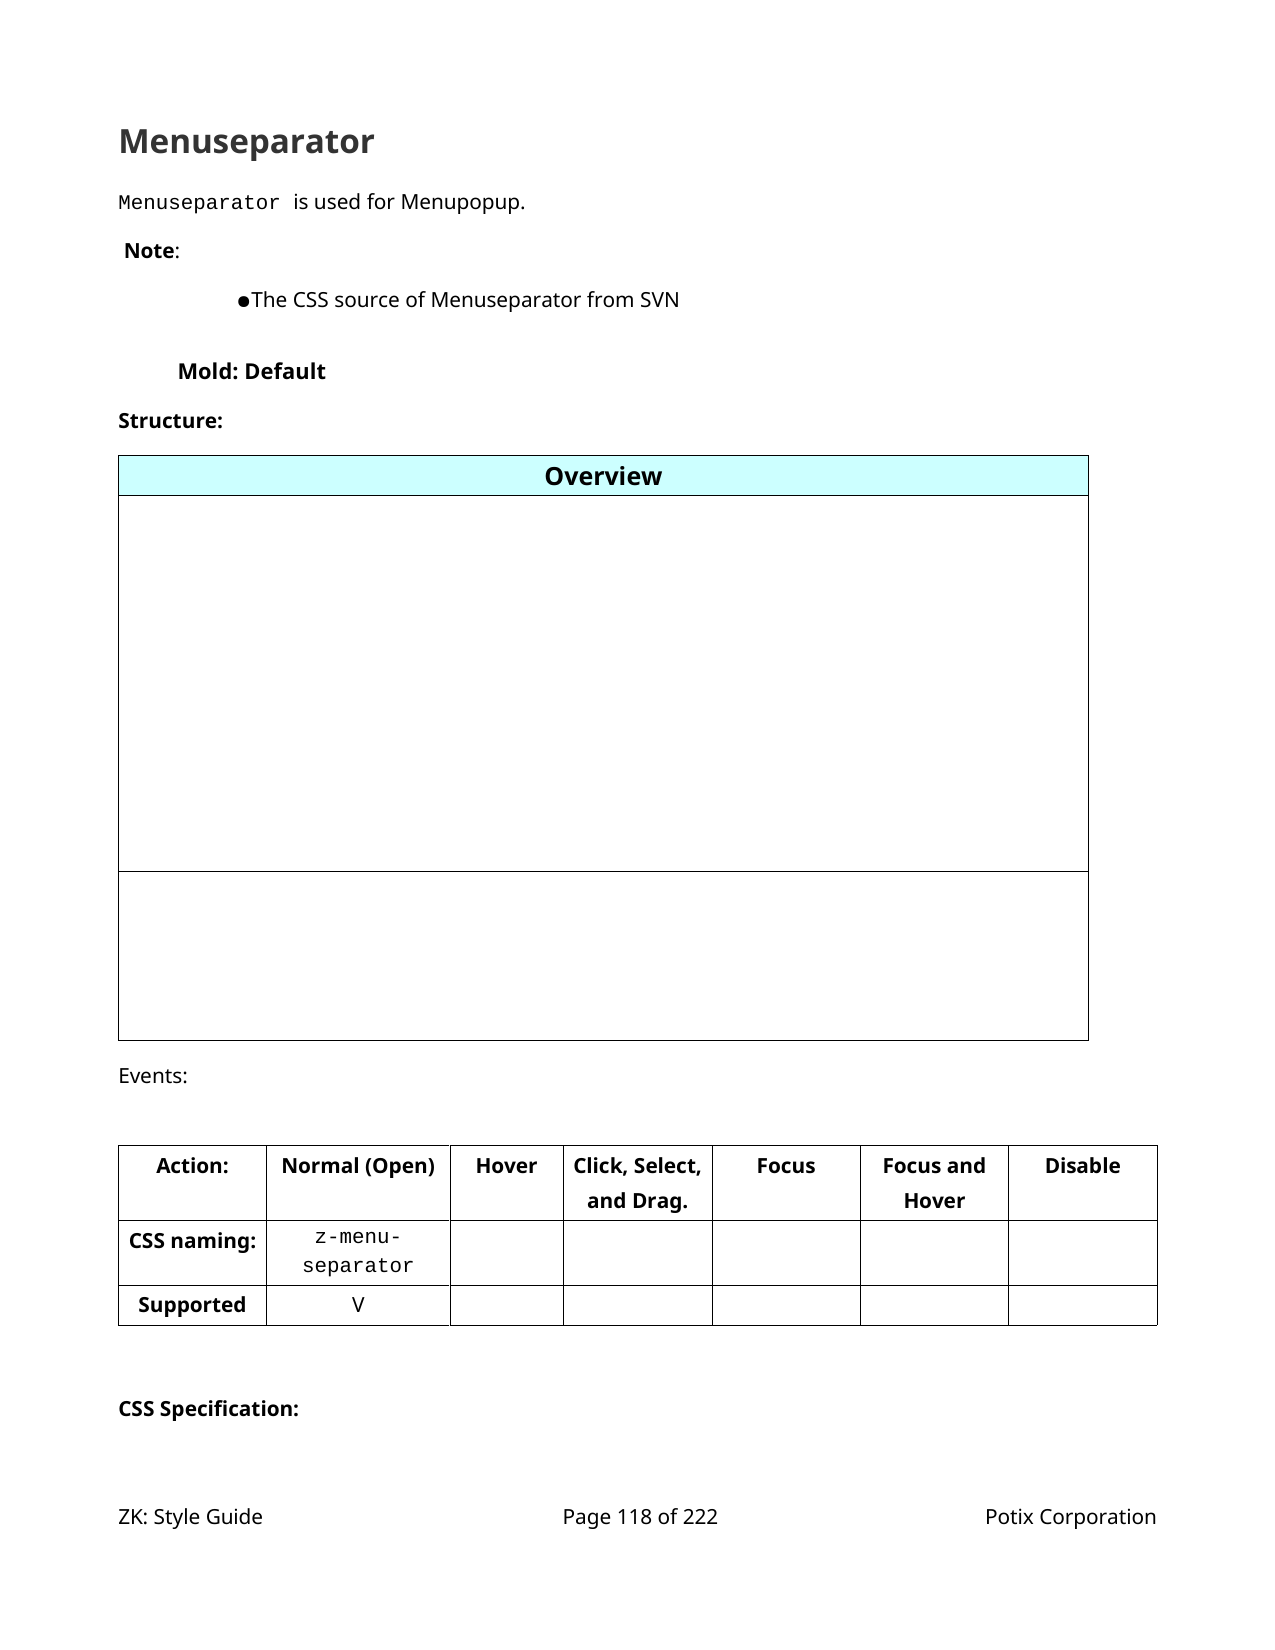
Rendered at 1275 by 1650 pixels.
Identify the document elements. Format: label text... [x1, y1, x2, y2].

table_cell [713, 1286, 860, 1325]
table_cell [1009, 1221, 1157, 1285]
table_header Click, Select, and Drag. [564, 1146, 712, 1220]
table_cell [119, 872, 1088, 1040]
table_header Normal (Open) [267, 1146, 449, 1220]
text CSS Specification: [118, 1394, 1157, 1422]
table_cell [1009, 1286, 1157, 1325]
table_cell z-menu-separator [267, 1221, 449, 1285]
table_cell Supported [119, 1286, 266, 1325]
text Menuseparator is used for Menupopup. [118, 187, 1157, 216]
table_header Action: [119, 1146, 266, 1220]
table_header Hover [451, 1146, 563, 1220]
subtitle Menuseparator [118, 118, 1157, 163]
table_header Focus and Hover [861, 1146, 1008, 1220]
table_header Overview [119, 456, 1088, 495]
table_cell [564, 1286, 712, 1325]
list The CSS source of Menuseparator from SVN [236, 285, 1157, 313]
text Note: [118, 236, 1157, 264]
text Structure: [118, 406, 1157, 434]
table_cell [861, 1286, 1008, 1325]
table_cell V [267, 1286, 449, 1325]
table_cell [451, 1221, 563, 1285]
table_header Focus [713, 1146, 860, 1220]
subtitle Mold: Default [177, 356, 1157, 386]
table_header Disable [1009, 1146, 1157, 1220]
table_cell [451, 1286, 563, 1325]
table_cell [564, 1221, 712, 1285]
table_cell [713, 1221, 860, 1285]
table_cell CSS naming: [119, 1221, 266, 1285]
table_cell [119, 496, 1088, 871]
table_cell [861, 1221, 1008, 1285]
text Events: [118, 1061, 1157, 1125]
